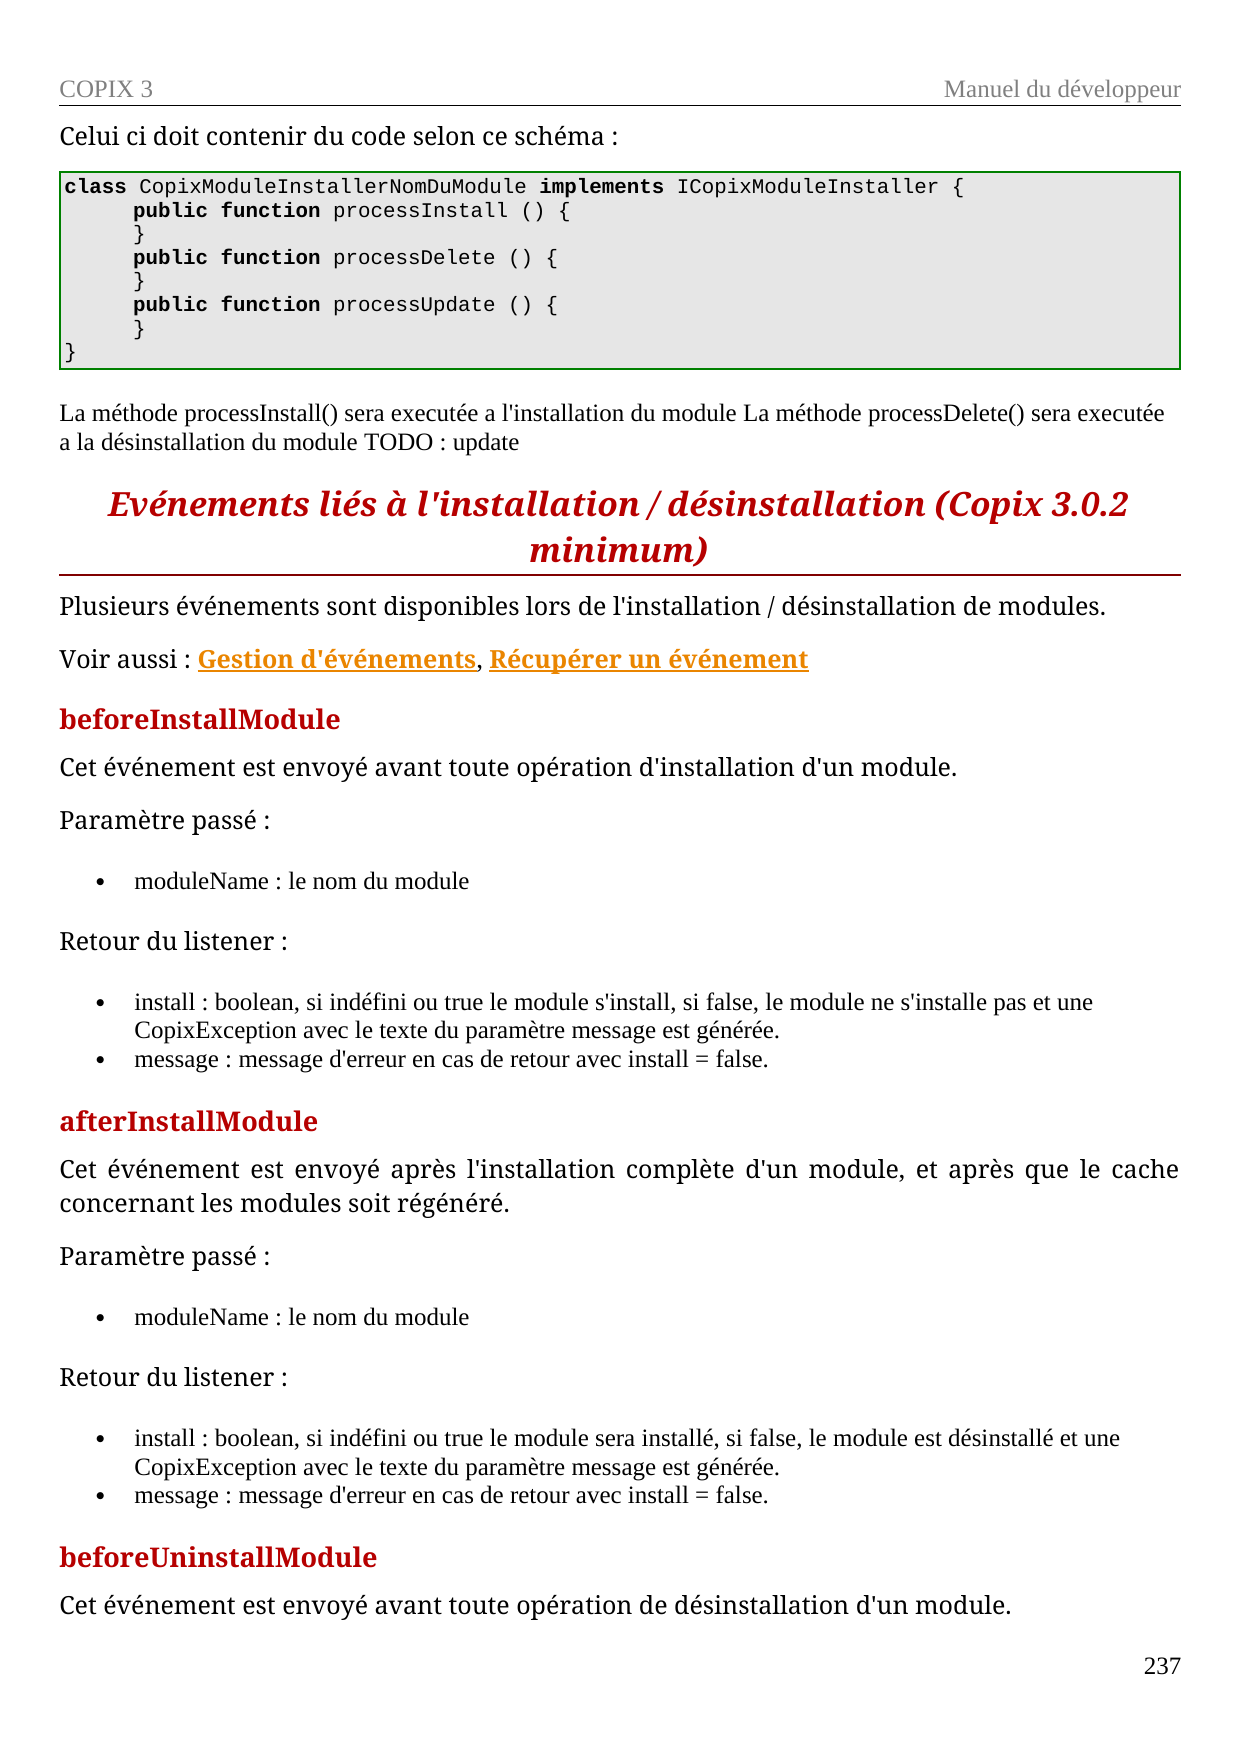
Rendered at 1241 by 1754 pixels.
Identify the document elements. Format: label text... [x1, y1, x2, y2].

list moduleName : le nom du module [97, 1302, 1181, 1331]
text Paramètre passé : [59, 1238, 1181, 1273]
subtitle afterInstallModule [59, 1102, 1181, 1139]
text Paramètre passé : [59, 802, 1181, 837]
text Voir aussi : Gestion d'événements, Récupérer un événement [59, 641, 1181, 675]
subtitle beforeInstallModule [59, 700, 1181, 737]
text class CopixModuleInstallerNomDuModule implements ICopixModuleInstaller { [61, 173, 1179, 194]
text Retour du listener : [59, 1360, 1181, 1394]
text Celui ci doit contenir du code selon ce schéma : [59, 118, 1181, 152]
subtitle beforeUninstallModule [59, 1538, 1181, 1575]
text public function processUpdate () { [61, 289, 1179, 313]
list moduleName : le nom du module [97, 866, 1181, 894]
subtitle Evénements liés à l'installation / désinstallation (Copix 3.0.2 minimum) [59, 481, 1181, 574]
text public function processInstall () { [61, 194, 1179, 218]
text Cet événement est envoyé avant toute opération de désinstallation d'un module. [59, 1588, 1181, 1622]
text } [61, 336, 1179, 368]
text } [61, 266, 1179, 289]
list message : message d'erreur en cas de retour avec install = false. [97, 1044, 1181, 1073]
list message : message d'erreur en cas de retour avec install = false. [97, 1480, 1181, 1509]
text Cet événement est envoyé avant toute opération d'installation d'un module. [59, 750, 1181, 784]
text public function processDelete () { [61, 242, 1179, 266]
text } [61, 313, 1179, 336]
list install : boolean, si indéfini ou true le module sera installé, si false, le module est désinstallé et une CopixException avec le texte du paramètre message est générée. [97, 1423, 1181, 1480]
text Retour du listener : [59, 924, 1181, 958]
text La méthode processInstall() sera executée a l'installation du module La méthode processDelete() sera executée a la désinstallation du module TODO : update [59, 398, 1181, 456]
list install : boolean, si indéfini ou true le module s'install, si false, le module ne s'installe pas et une CopixException avec le texte du paramètre message est générée. [97, 987, 1181, 1044]
text Cet événement est envoyé après l'installation complète d'un module, et après que le cache concernant les modules soit régénéré. [59, 1152, 1181, 1220]
text } [61, 218, 1179, 242]
text Plusieurs événements sont disponibles lors de l'installation / désinstallation de modules. [59, 588, 1181, 622]
